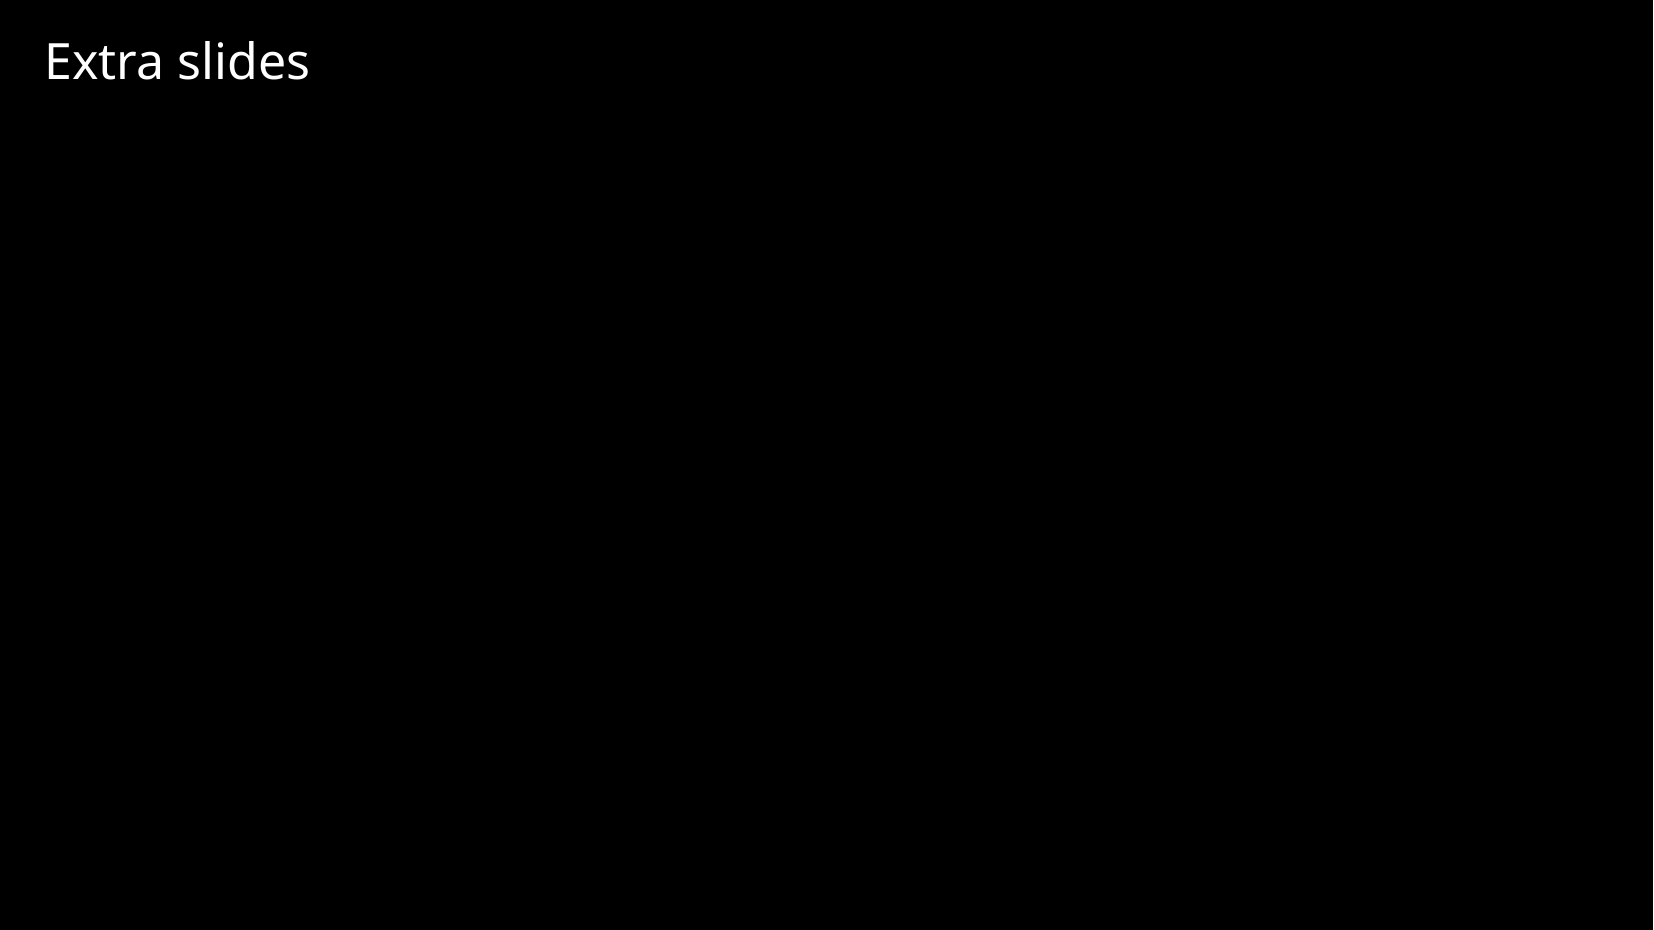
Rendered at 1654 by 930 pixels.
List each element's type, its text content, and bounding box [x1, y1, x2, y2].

text_box Extra slides [30, 18, 571, 175]
